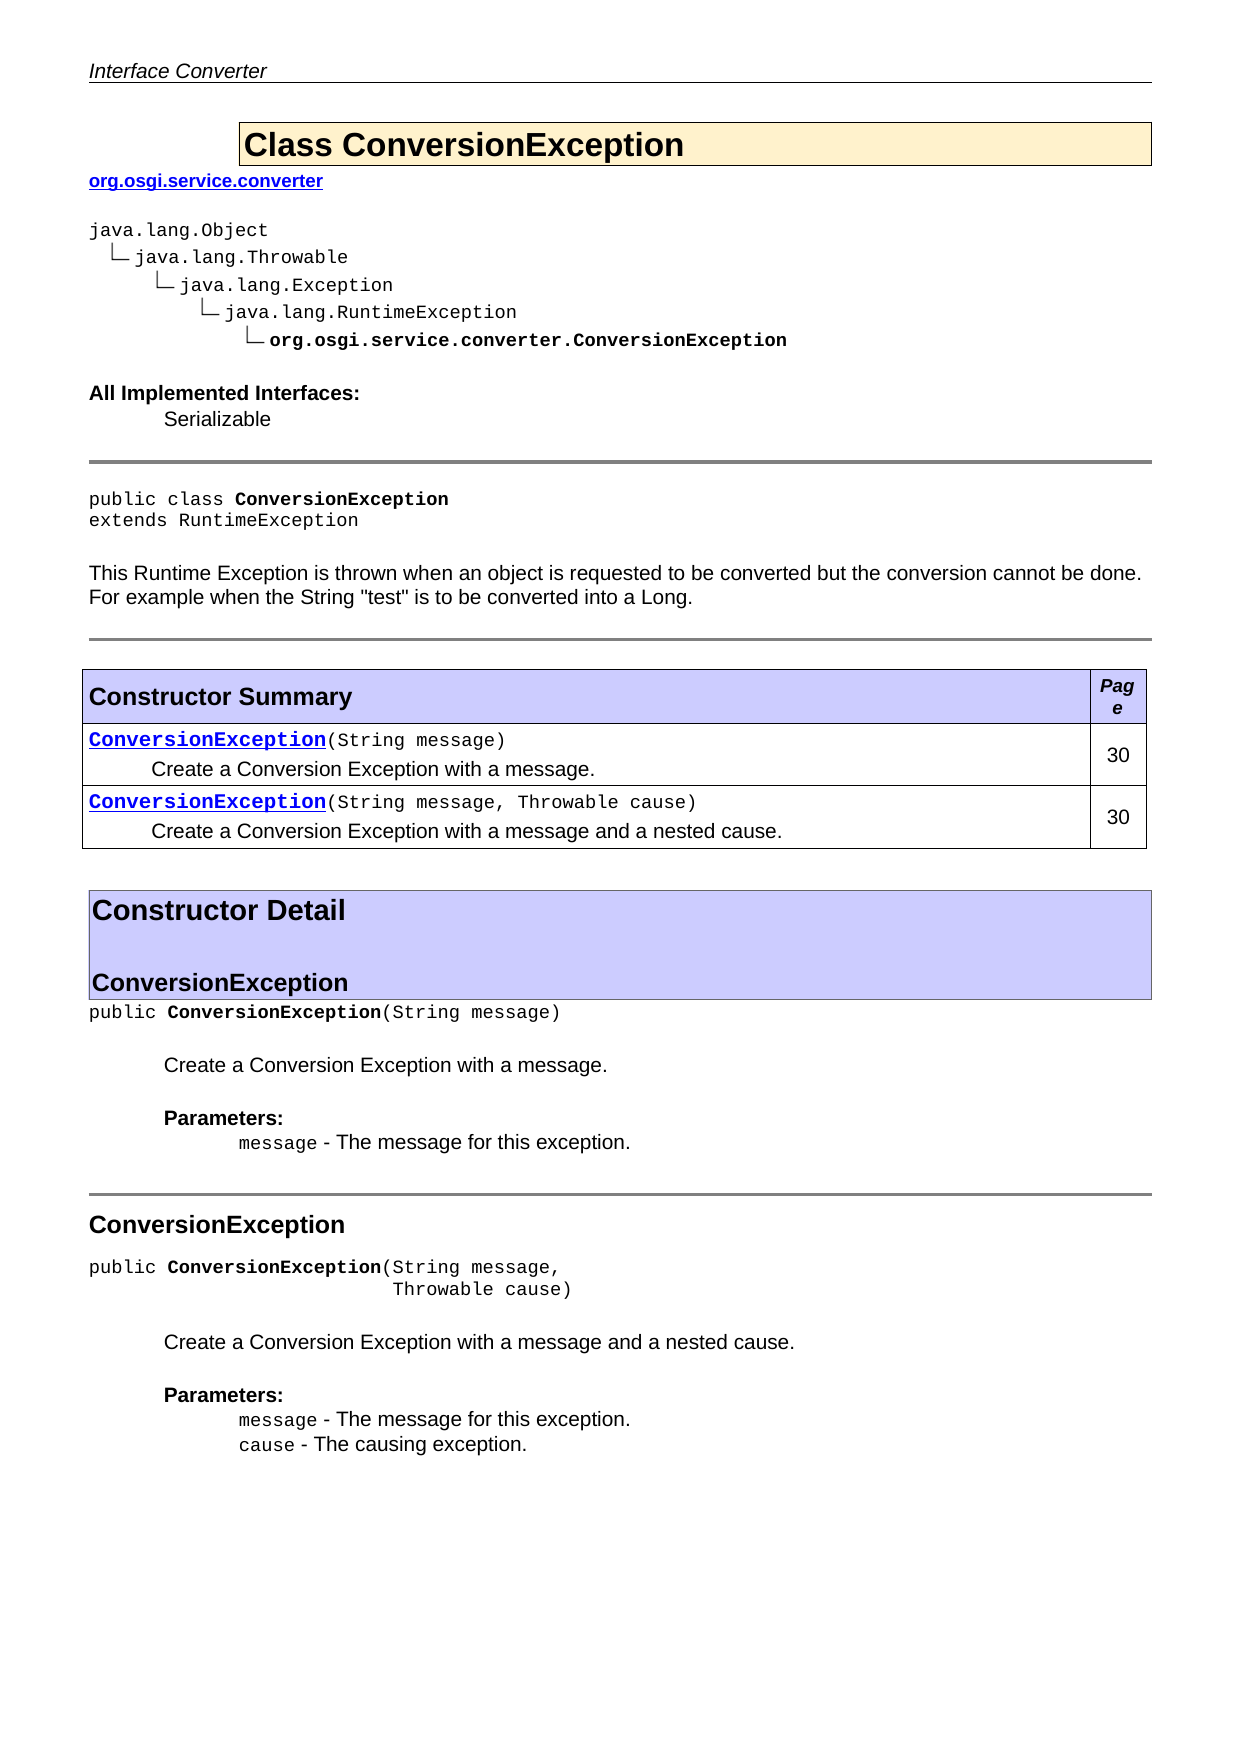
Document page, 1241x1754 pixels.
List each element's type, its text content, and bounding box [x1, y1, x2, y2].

text Create a Conversion Exception with a message and a nested cause. [163, 1330, 1152, 1354]
text org.osgi.service.converter.ConversionException [88, 324, 1152, 352]
text Serializable [163, 407, 1152, 431]
subtitle ConversionException [90, 965, 1151, 999]
text java.lang.Exception [88, 269, 1152, 297]
subtitle Constructor Detail [90, 891, 1151, 927]
subtitle All Implemented Interfaces: [88, 381, 1152, 405]
table_cell ConversionException(String message) Create a Conversion Exception with a message. [83, 724, 1090, 785]
text message - The message for this exception. [238, 1407, 1152, 1432]
text java.lang.RuntimeException [88, 297, 1152, 324]
text cause - The causing exception. [238, 1432, 1152, 1457]
table_header Page [1091, 670, 1146, 723]
text public class ConversionException [88, 489, 1152, 511]
text This Runtime Exception is thrown when an object is requested to be converted but the conversion cannot be done. For example when the String "test" is to be converted into a Long. [88, 561, 1152, 609]
text java.lang.Throwable [88, 242, 1152, 269]
table_cell 30 [1091, 786, 1146, 848]
text Parameters: [163, 1106, 1152, 1130]
picture [111, 241, 135, 264]
text java.lang.Object [88, 221, 1152, 242]
text Create a Conversion Exception with a message. [163, 1053, 1152, 1077]
picture [156, 269, 180, 292]
subtitle Class ConversionException [240, 123, 1151, 165]
text org.osgi.service.converter [88, 170, 1152, 191]
text public ConversionException(String message) [88, 1003, 1152, 1024]
text public ConversionException(String message, Throwable cause) [88, 1258, 1152, 1301]
picture [246, 324, 270, 347]
text message - The message for this exception. [238, 1130, 1152, 1155]
text Parameters: [163, 1383, 1152, 1407]
picture [201, 296, 225, 319]
table_cell ConversionException(String message, Throwable cause) Create a Conversion Exception with a message and a nested cause. [83, 786, 1090, 848]
table_header Constructor Summary [83, 670, 1090, 723]
table_cell 30 [1091, 724, 1146, 785]
text extends RuntimeException [88, 511, 1152, 532]
